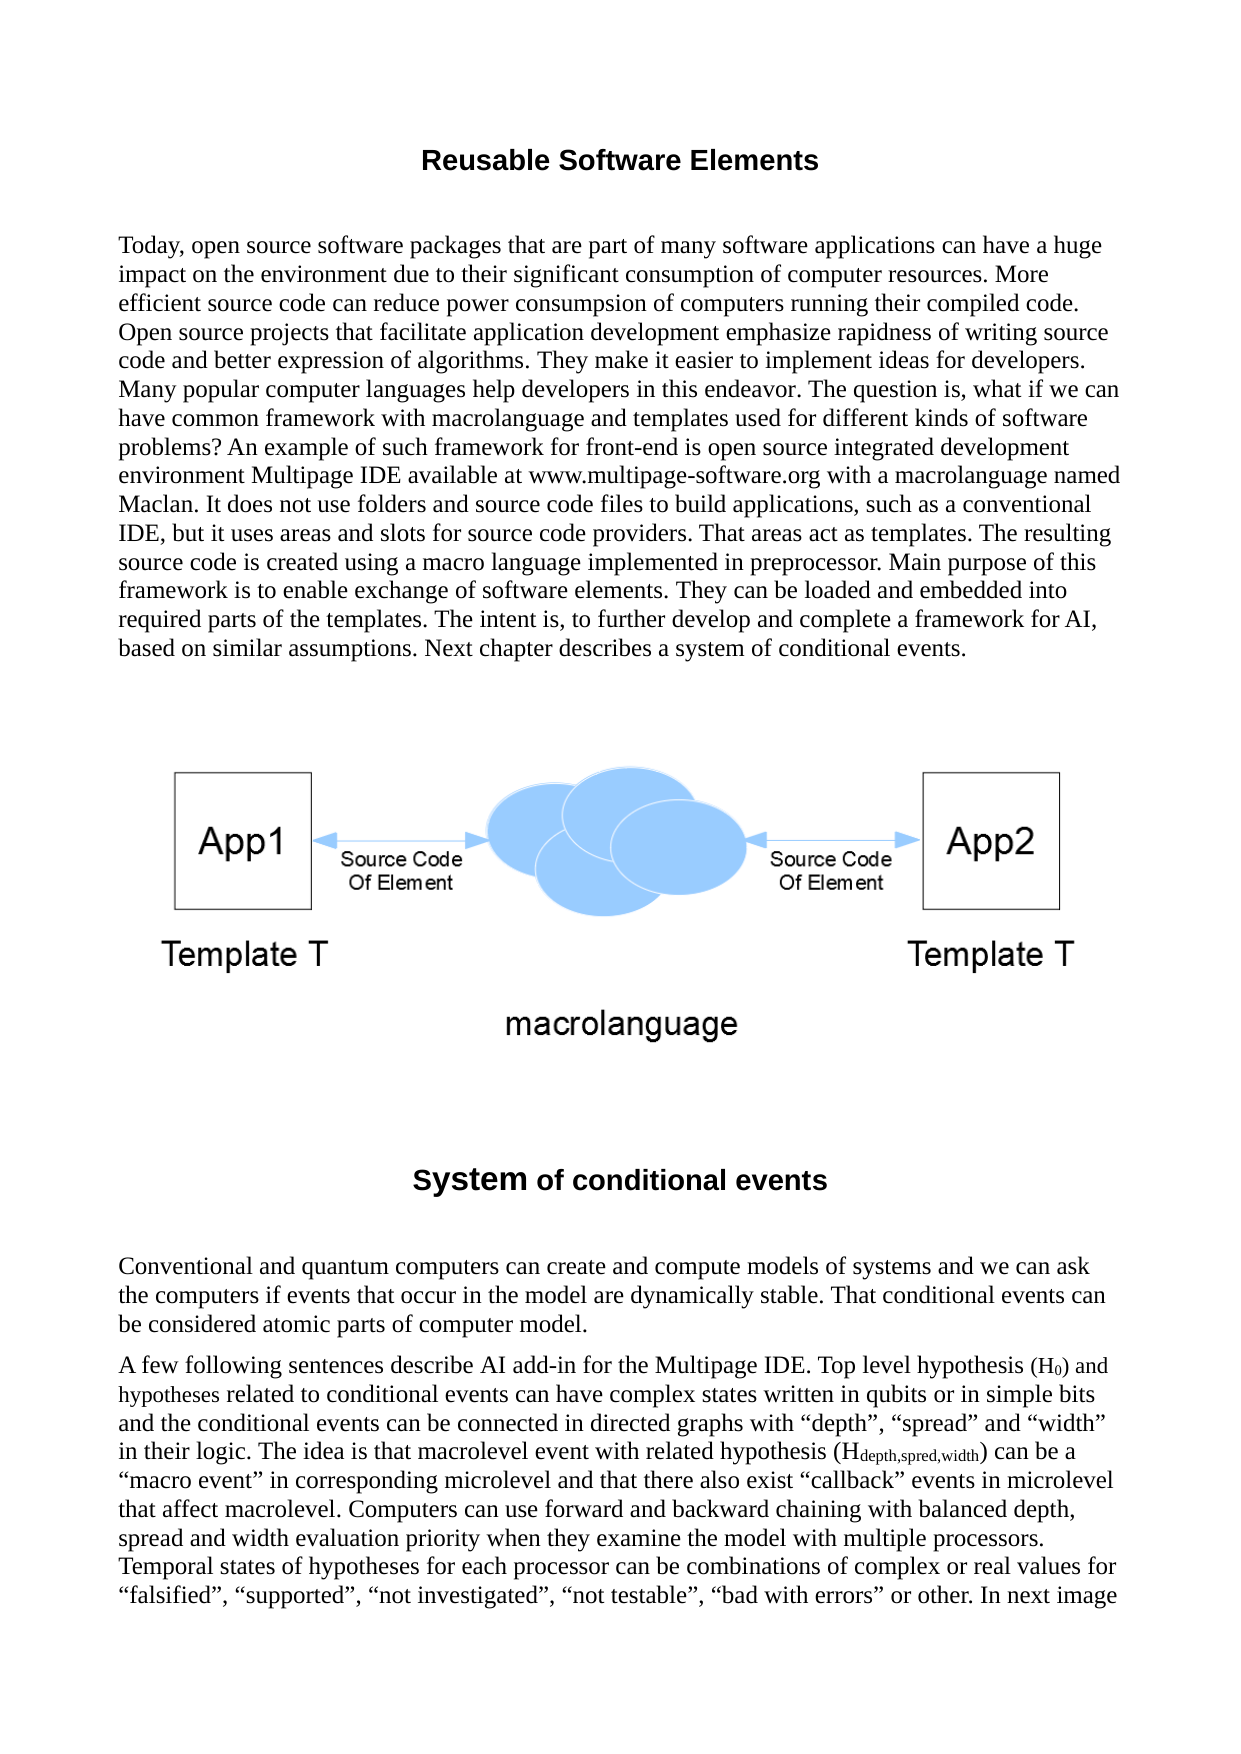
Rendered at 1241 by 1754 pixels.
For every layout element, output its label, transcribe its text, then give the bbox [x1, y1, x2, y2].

text A few following sentences describe AI add-in for the Multipage IDE. Top level hypothesis (H0) and hypotheses related to conditional events can have complex states written in qubits or in simple bits and the conditional events can be connected in directed graphs with “depth”, “spread” and “width” in their logic. The idea is that macrolevel event with related hypothesis (Hdepth,spred,width) can be a “macro event” in corresponding microlevel and that there also exist “callback” events in microlevel that affect macrolevel. Computers can use forward and backward chaining with balanced depth, spread and width evaluation priority when they examine the model with multiple processors. Temporal states of hypotheses for each processor can be combinations of complex or real values for “falsified”, “supported”, “not investigated”, “not testable”, “bad with errors” or other. In next image [118, 1350, 1122, 1609]
text Today, open source software packages that are part of many software applications can have a huge impact on the environment due to their significant consumption of computer resources. More efficient source code can reduce power consumpsion of computers running their compiled code. Open source projects that facilitate application development emphasize rapidness of writing source code and better expression of algorithms. They make it easier to implement ideas for developers. Many popular computer languages help developers in this endeavor. The question is, what if we can have common framework with macrolanguage and templates used for different kinds of software problems? An example of such framework for front-end is open source integrated development environment Multipage IDE available at www.multipage-software.org with a macrolanguage named Maclan. It does not use folders and source code files to build applications, such as a conventional IDE, but it uses areas and slots for source code providers. That areas act as templates. The resulting source code is created using a macro language implemented in preprocessor. Main purpose of this framework is to enable exchange of software elements. They can be loaded and embedded into required parts of the templates. The intent is, to further develop and complete a framework for AI, based on similar assumptions. Next chapter describes a system of conditional events. [118, 230, 1122, 662]
text Conventional and quantum computers can create and compute models of systems and we can ask the computers if events that occur in the model are dynamically stable. That conditional events can be considered atomic parts of computer model. [118, 1251, 1122, 1338]
subtitle System of conditional events [118, 1159, 1122, 1198]
subtitle Reusable Software Elements [118, 143, 1122, 177]
